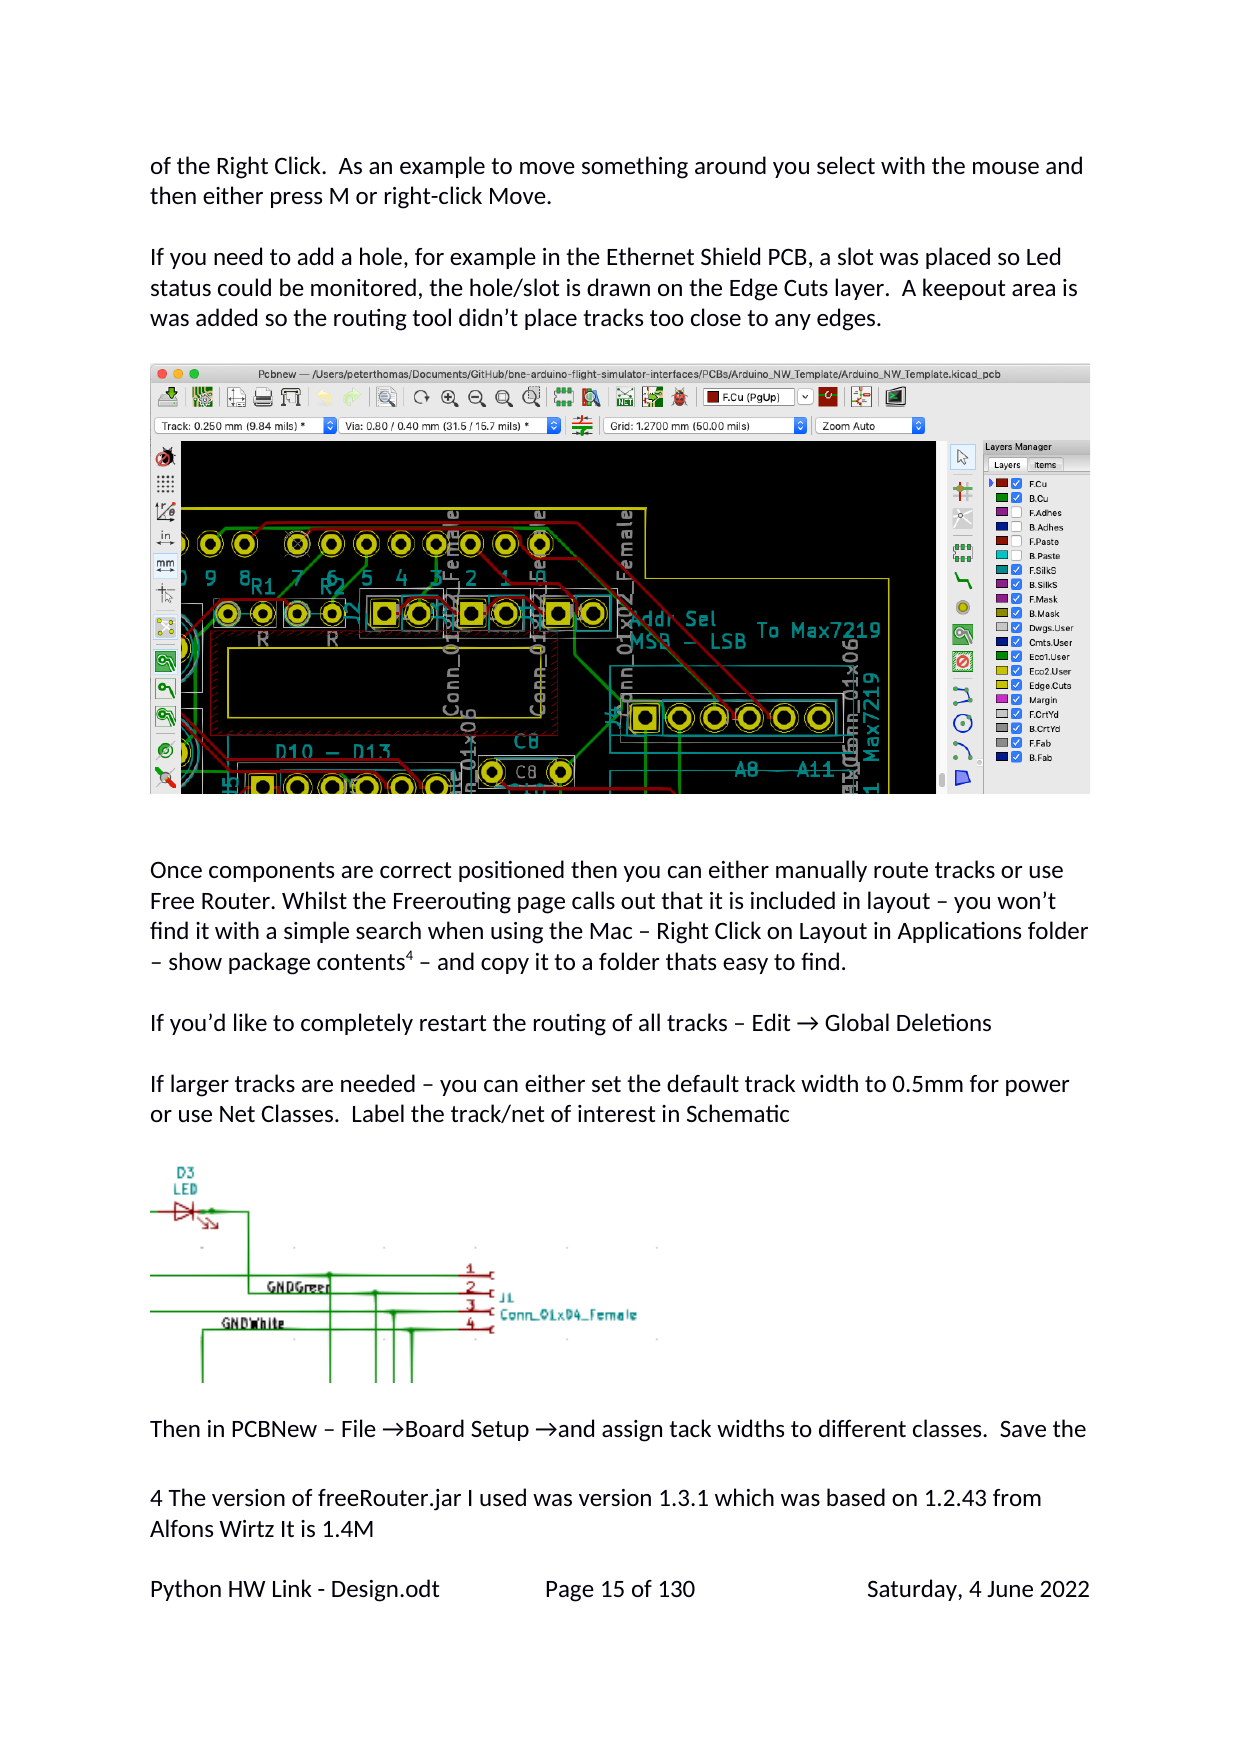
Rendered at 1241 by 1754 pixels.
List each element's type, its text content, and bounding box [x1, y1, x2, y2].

text If larger tracks are needed – you can either set the default track width to 0.5mm for power or use Net Classes. Label the track/net of interest in Schematic [150, 1068, 1090, 1129]
picture [150, 1159, 675, 1383]
picture [150, 363, 1091, 794]
text of the Right Click. As an example to move something around you select with the mouse and then either press M or right-click Move. [150, 150, 1090, 211]
text If you’d like to completely restart the routing of all tracks – Edit → Global Deletions [150, 1007, 1090, 1038]
text If you need to add a hole, for example in the Ethernet Shield PCB, a slot was placed so Led status could be monitored, the hole/slot is drawn on the Edge Cuts layer. A keepout area is was added so the routing tool didn’t place tracks too close to any edges. [150, 242, 1090, 333]
text The version of freeRouter.jar I used was version 1.3.1 which was based on 1.2.43 from Alfons Wirtz It is 1.4M [150, 1482, 1090, 1543]
text Then in PCBNew – File →Board Setup →and assign tack widths to different classes. Save the [150, 1413, 1090, 1444]
text Once components are correct positioned then you can either manually route tracks or use Free Router. Whilst the Freerouting page calls out that it is included in layout – you won’t find it with a simple search when using the Mac – Right Click on Layout in Applications folder – show package contents – and copy it to a folder thats easy to find. [150, 854, 1090, 977]
